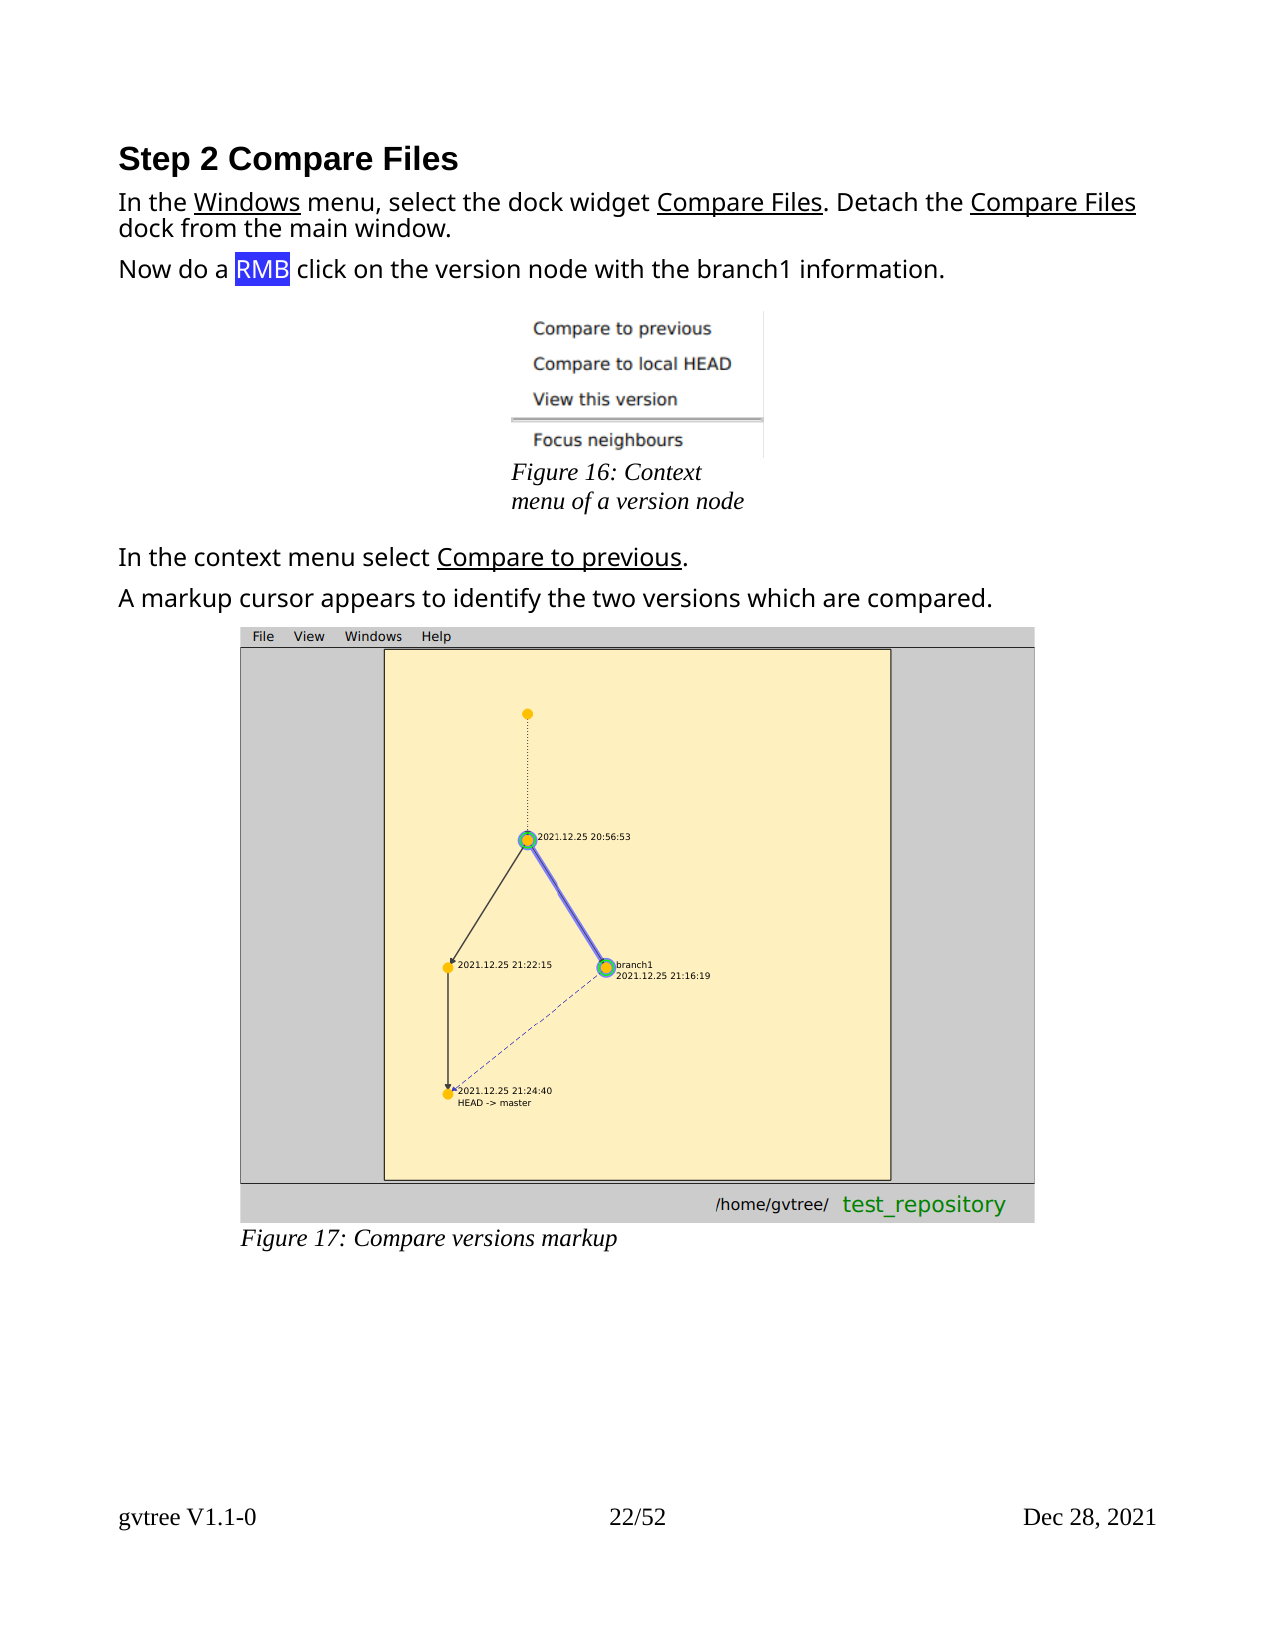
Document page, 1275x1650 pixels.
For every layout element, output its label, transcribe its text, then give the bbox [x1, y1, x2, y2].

text Now do a RMB click on the version node with the branch1 information. [118, 258, 1157, 284]
picture [240, 627, 1035, 1223]
subtitle Step 2 Compare Files [118, 139, 1157, 178]
picture [511, 311, 764, 458]
text In the Windows menu, select the dock widget Compare Files. Detach the Compare Files dock from the main window. [118, 190, 1157, 243]
text Figure 16: Context menu of a version node [511, 458, 764, 515]
text A markup cursor appears to identify the two versions which are compared. [118, 586, 1157, 612]
text Figure 17: Compare versions markup [240, 1223, 1035, 1251]
text In the context menu select Compare to previous. [118, 545, 1157, 571]
